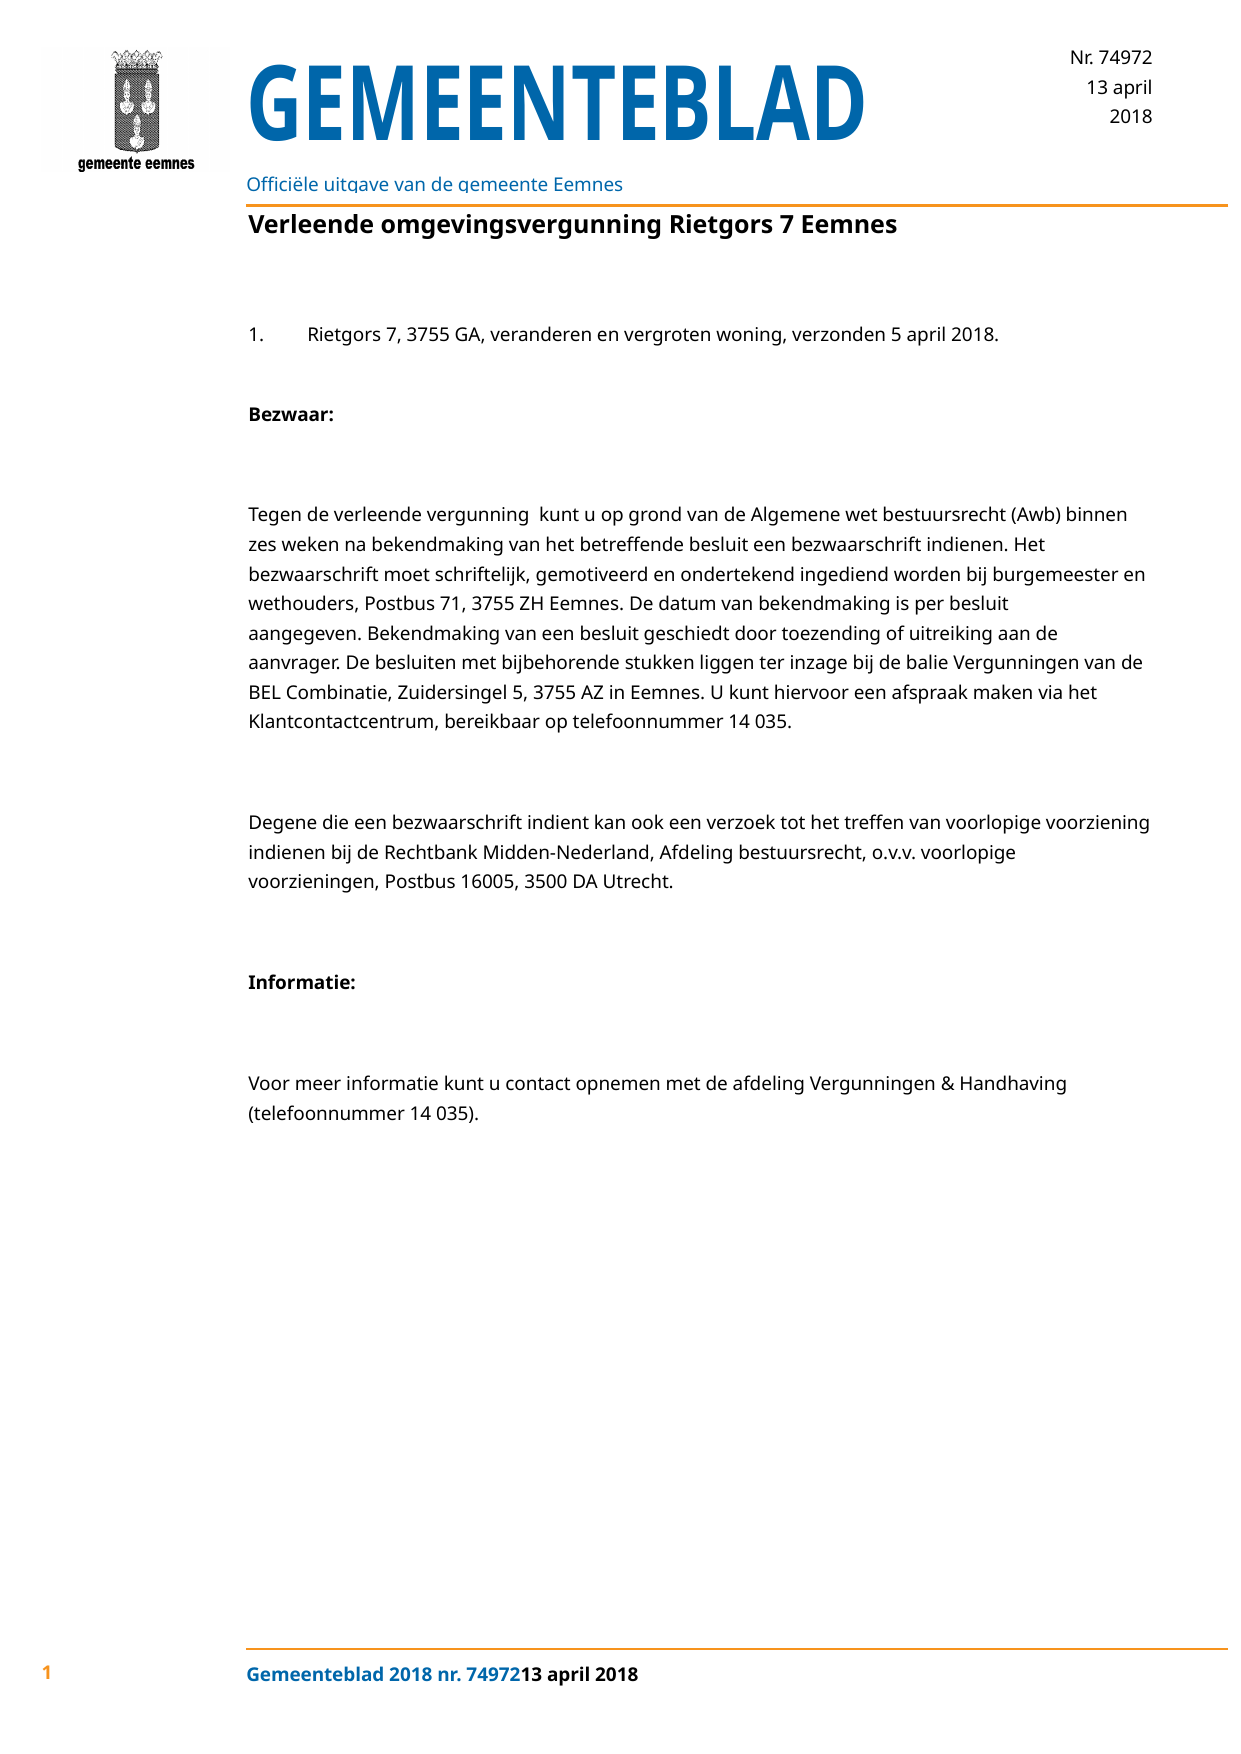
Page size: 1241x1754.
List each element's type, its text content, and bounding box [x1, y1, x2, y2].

text Tegen de verleende vergunning kunt u op grond van de Algemene wet bestuursrecht (Awb) binnen zes weken na bekendmaking van het betreffende besluit een bezwaarschrift indienen. Het bezwaarschrift moet schriftelijk, gemotiveerd en ondertekend ingediend worden bij burgemeester en wethouders, Postbus 71, 3755 ZH Eemnes. De datum van bekendmaking is per besluit aangegeven. Bekendmaking van een besluit geschiedt door toezending of uitreiking aan de aanvrager. De besluiten met bijbehorende stukken liggen ter inzage bij de balie Vergunningen van de BEL Combinatie, Zuidersingel 5, 3755 AZ in Eemnes. U kunt hiervoor een afspraak maken via het Klantcontactcentrum, bereikbaar op telefoonnummer 14 035. [248, 502, 1152, 734]
list Rietgors 7, 3755 GA, veranderen en vergroten woning, verzonden 5 april 2018. [248, 321, 1152, 346]
text Bezwaar: [248, 401, 1152, 426]
picture [41, 47, 231, 172]
text Informatie: [248, 969, 1152, 995]
text Voor meer informatie kunt u contact opnemen met de afdeling Vergunningen & Handhaving (telefoonnummer 14 035). [248, 1070, 1152, 1126]
text Verleende omgevingsvergunning Rietgors 7 Eemnes [248, 207, 1152, 241]
text Degene die een bezwaarschrift indient kan ook een verzoek tot het treffen van voorlopige voorziening indienen bij de Rechtbank Midden-Nederland, Afdeling bestuursrecht, o.v.v. voorlopige voorzieningen, Postbus 16005, 3500 DA Utrecht. [248, 809, 1152, 894]
